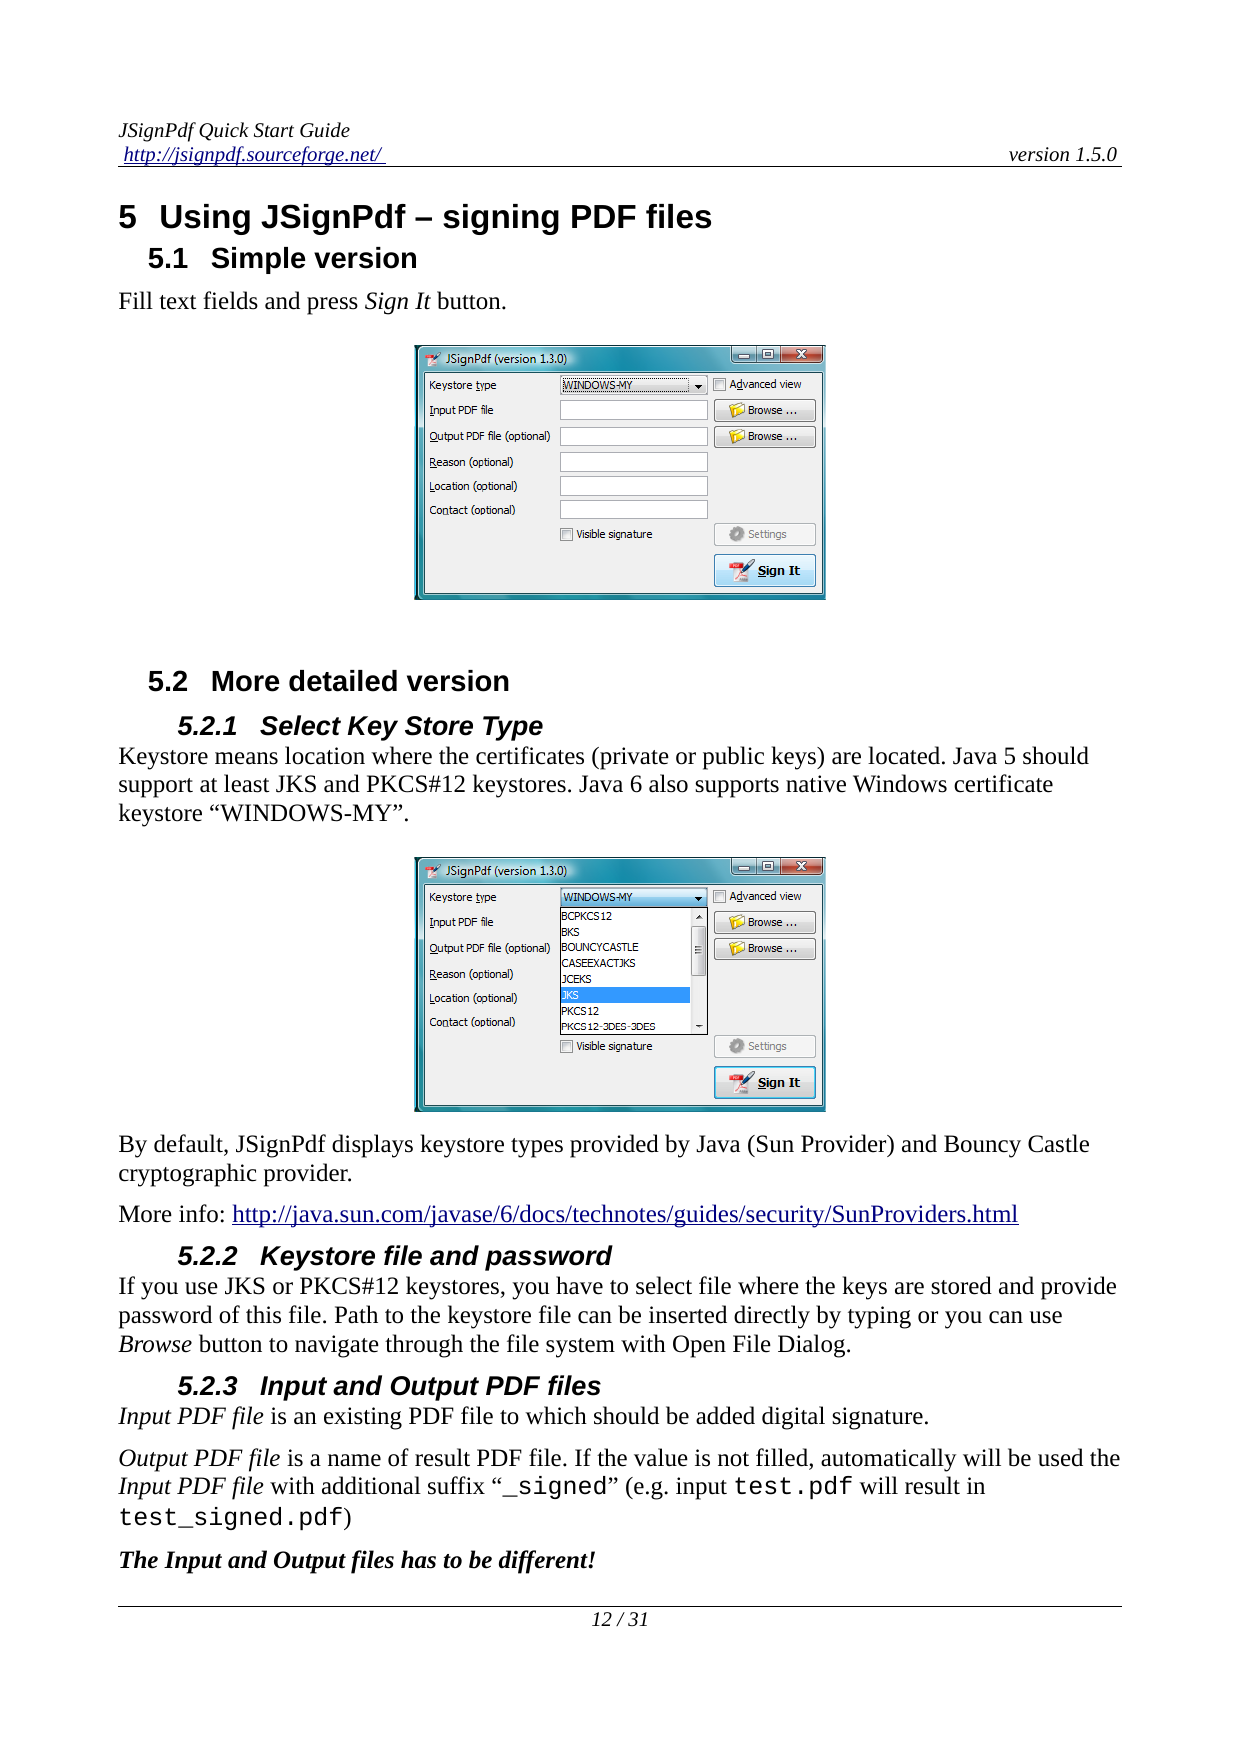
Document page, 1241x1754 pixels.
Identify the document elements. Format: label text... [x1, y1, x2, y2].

text The Input and Output files has to be different! [118, 1546, 1122, 1574]
subtitle Keystore file and password [177, 1240, 1122, 1271]
text If you use JKS or PKCS#12 keystores, you have to select file where the keys are stored and provide password of this file. Path to the keystore file can be inserted directly by typing or you can use Browse button to navigate through the file system with Open File Dialog. [118, 1271, 1122, 1358]
subtitle Using JSignPdf – signing PDF files [118, 197, 1122, 235]
subtitle Select Key Store Type [177, 709, 1122, 741]
picture [414, 345, 826, 600]
text Fill text fields and press Sign It button. [118, 286, 1122, 315]
text By default, JSignPdf displays keystore types provided by Java (Sun Provider) and Bouncy Castle cryptographic provider. [118, 839, 1122, 1186]
subtitle Simple version [148, 241, 1116, 275]
text More info: http://java.sun.com/javase/6/docs/technotes/guides/security/SunProviders.html [118, 1199, 1122, 1228]
text Input PDF file is an existing PDF file to which should be added digital signature. [118, 1401, 1122, 1430]
text Output PDF file is a name of result PDF file. If the value is not filled, automatically will be used the Input PDF file with additional suffix “_signed” (e.g. input test.pdf will result in test_signed.pdf) [118, 1443, 1122, 1533]
subtitle Input and Output PDF files [177, 1370, 1122, 1401]
picture [414, 857, 826, 1112]
subtitle More detailed version [148, 664, 1116, 698]
text Keystore means location where the certificates (private or public keys) are located. Java 5 should support at least JKS and PKCS#12 keystores. Java 6 also supports native Windows certificate keystore “WINDOWS-MY”. [118, 741, 1122, 827]
